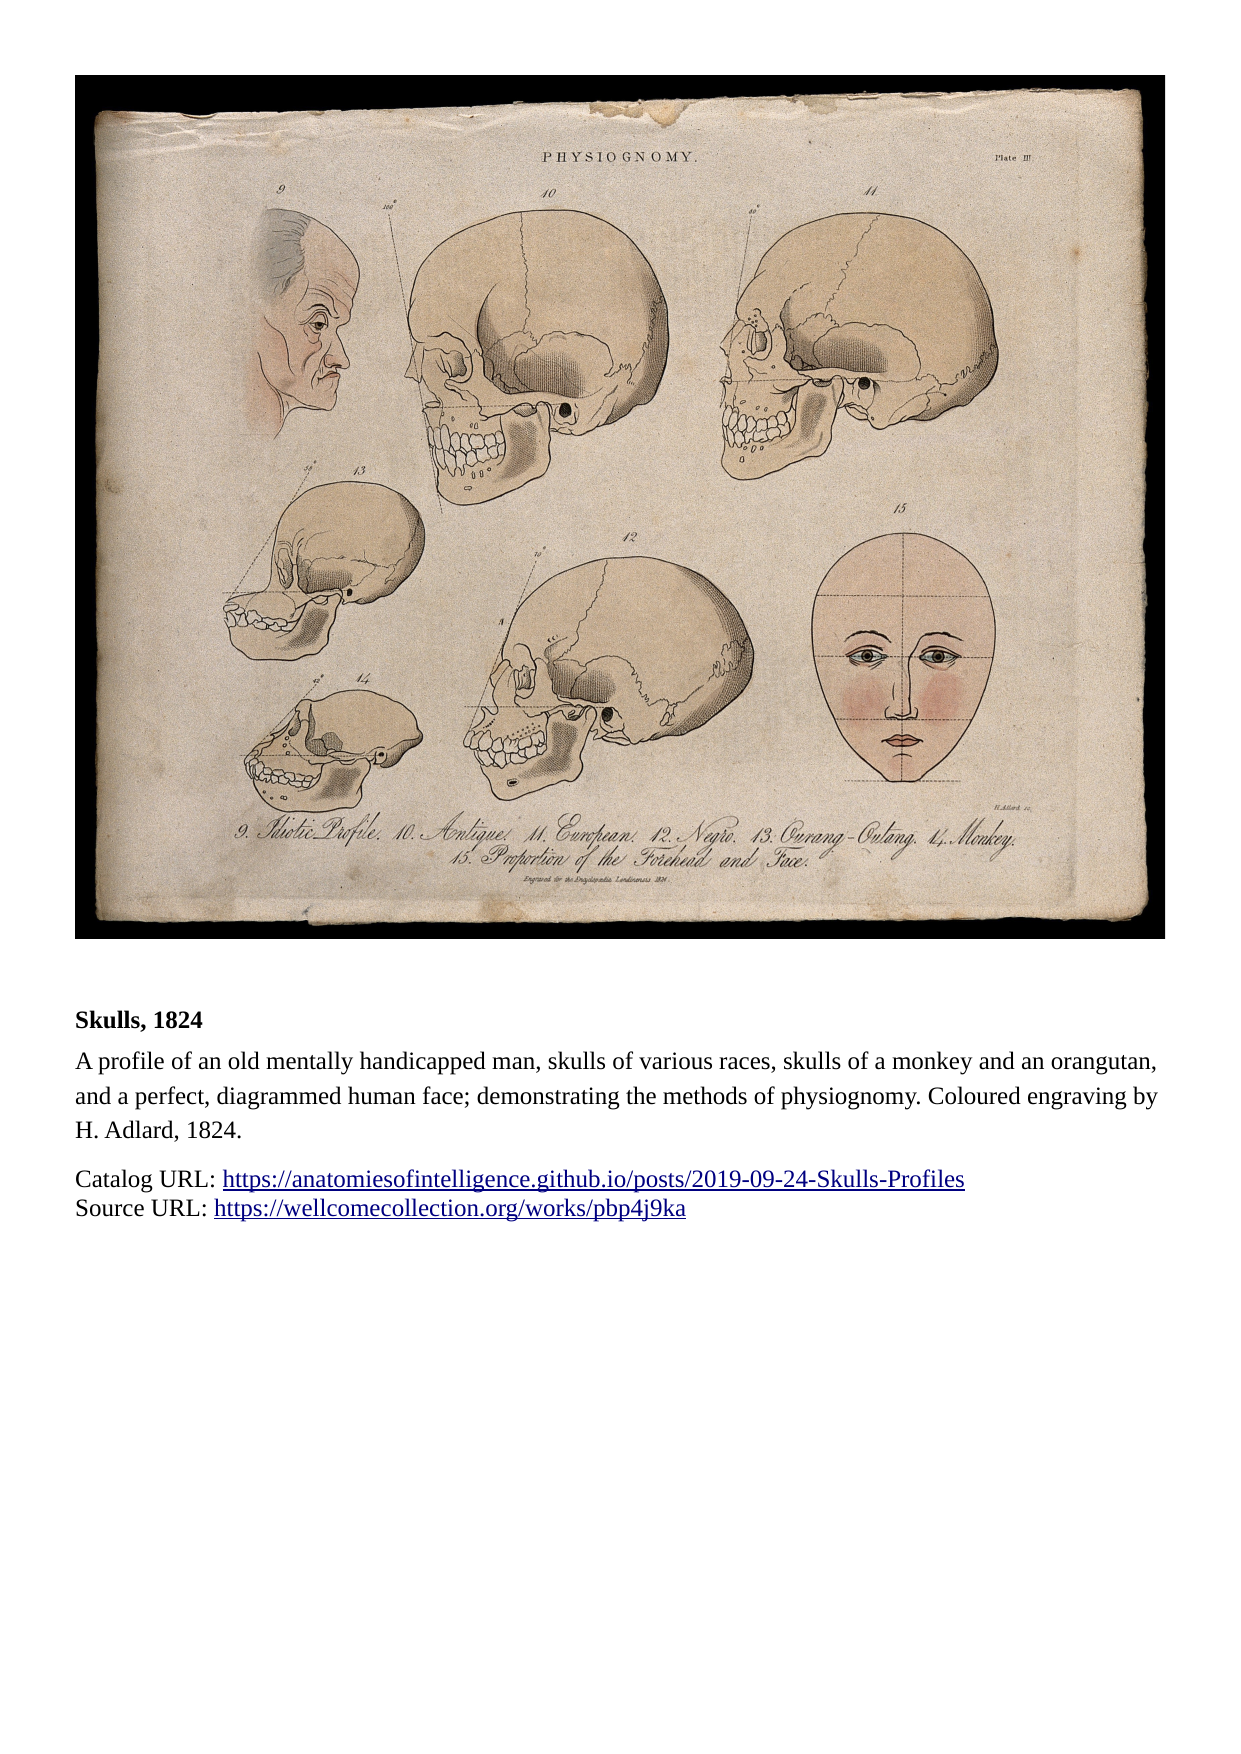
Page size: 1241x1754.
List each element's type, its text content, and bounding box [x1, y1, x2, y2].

text Source URL: https://wellcomecollection.org/works/pbp4j9ka [75, 1193, 1165, 1222]
subtitle Skulls, 1824 [75, 1005, 1165, 1034]
picture [75, 75, 1166, 939]
text A profile of an old mentally handicapped man, skulls of various races, skulls of a monkey and an orangutan, and a perfect, diagrammed human face; demonstrating the methods of physiognomy. Coloured engraving by H. Adlard, 1824. [75, 1046, 1165, 1144]
text Catalog URL: https://anatomiesofintelligence.github.io/posts/2019-09-24-Skulls-Profiles [75, 1164, 1165, 1193]
